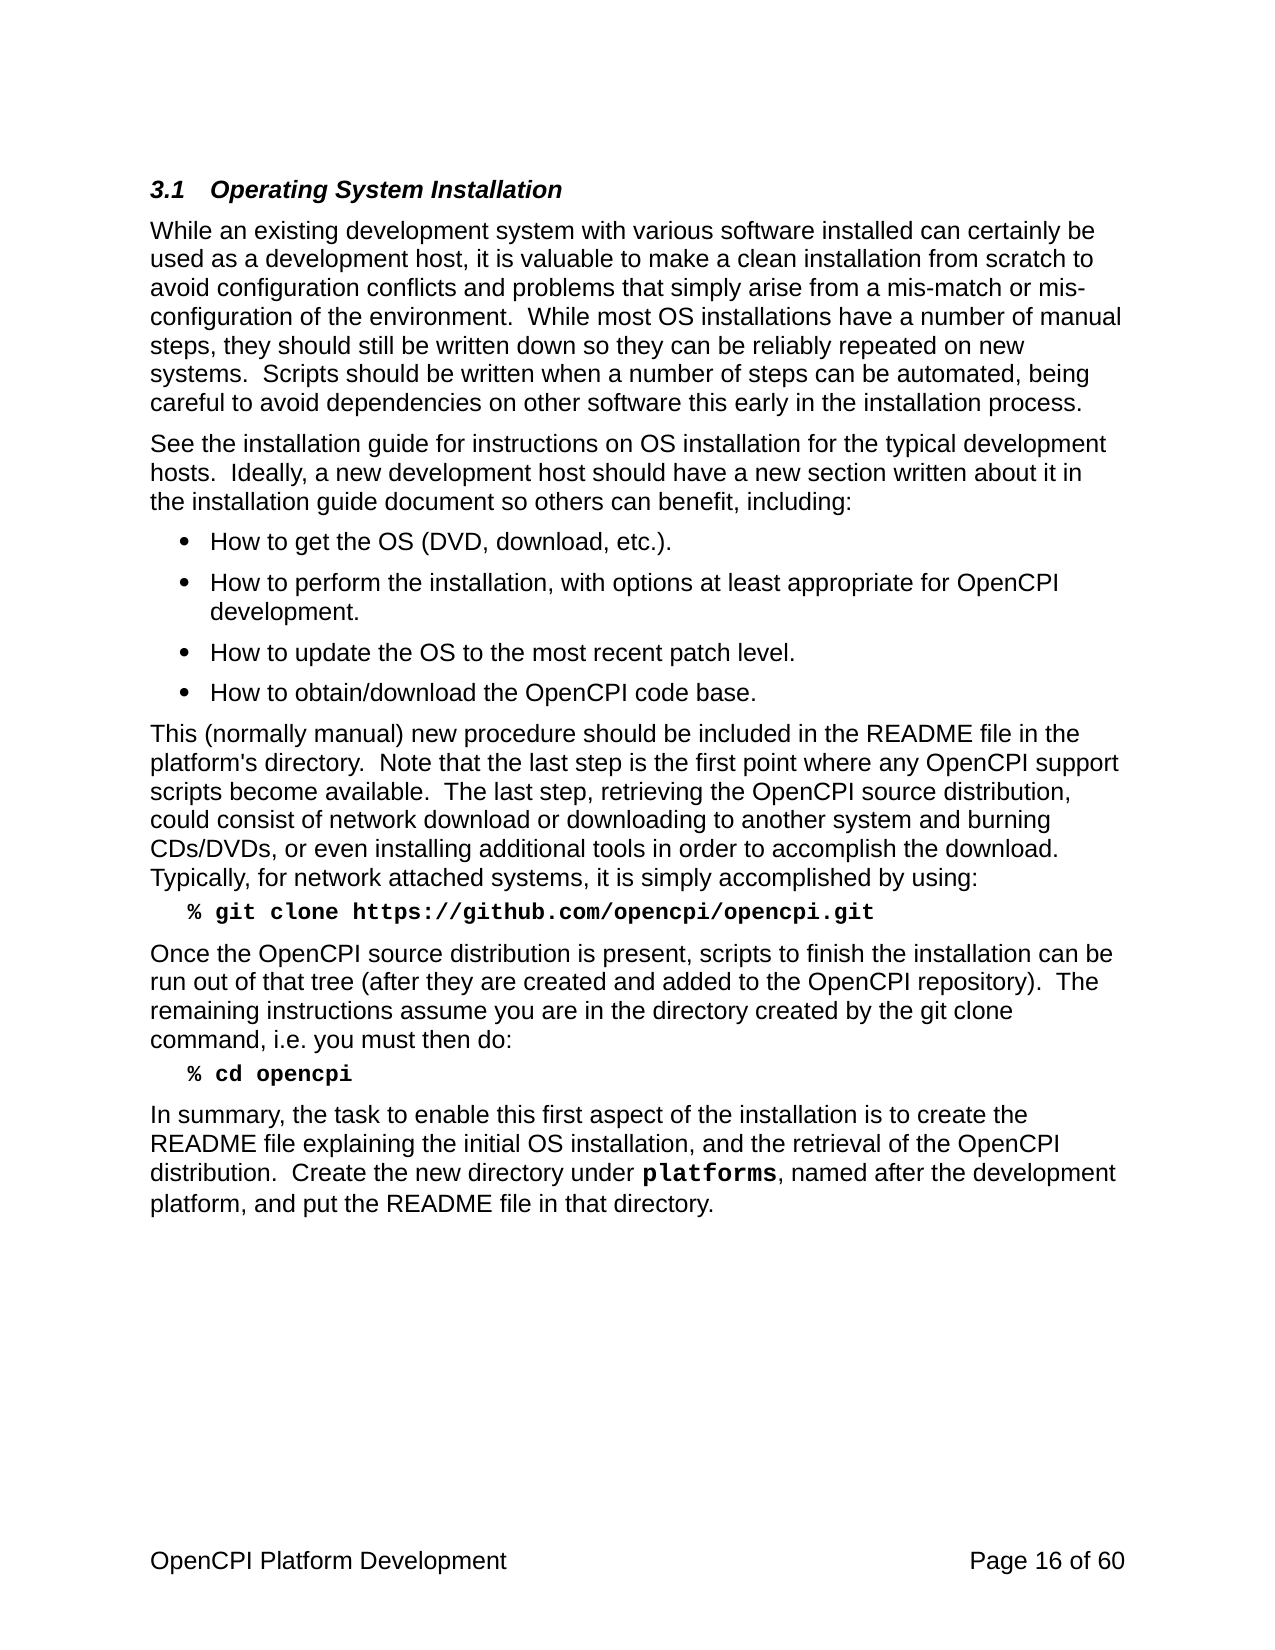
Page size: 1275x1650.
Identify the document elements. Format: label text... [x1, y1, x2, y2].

subtitle Operating System Installation [150, 175, 1125, 204]
text % git clone https://github.com/opencpi/opencpi.git [187, 901, 1125, 927]
text See the installation guide for instructions on OS installation for the typical development hosts. Ideally, a new development host should have a new section written about it in the installation guide document so others can benefit, including: [150, 429, 1125, 515]
list How to perform the installation, with options at least appropriate for OpenCPI development. [180, 568, 1125, 626]
text This (normally manual) new procedure should be included in the README file in the platform's directory. Note that the last step is the first point where any OpenCPI support scripts become available. The last step, retrieving the OpenCPI source distribution, could consist of network download or downloading to another system and burning CDs/DVDs, or even installing additional tools in order to accomplish the download. Typically, for network attached systems, it is simply accomplished by using: [150, 719, 1125, 892]
text In summary, the task to enable this first aspect of the installation is to create the README file explaining the initial OS installation, and the retrieval of the OpenCPI distribution. Create the new directory under platforms, named after the development platform, and put the README file in that directory. [150, 1101, 1125, 1218]
text Once the OpenCPI source distribution is present, scripts to finish the installation can be run out of that tree (after they are created and added to the OpenCPI repository). The remaining instructions assume you are in the directory created by the git clone command, i.e. you must then do: [150, 939, 1125, 1054]
text While an existing development system with various software installed can certainly be used as a development host, it is valuable to make a clean installation from scratch to avoid configuration conflicts and problems that simply arise from a mis-match or mis-configuration of the environment. While most OS installations have a number of manual steps, they should still be written down so they can be reliably repeated on new systems. Scripts should be written when a number of steps can be automated, being careful to avoid dependencies on other software this early in the installation process. [150, 216, 1125, 417]
list How to update the OS to the most recent patch level. [180, 638, 1125, 666]
text % cd opencpi [187, 1063, 1125, 1088]
list How to get the OS (DVD, download, etc.). [180, 527, 1125, 556]
list How to obtain/download the OpenCPI code base. [180, 678, 1125, 707]
